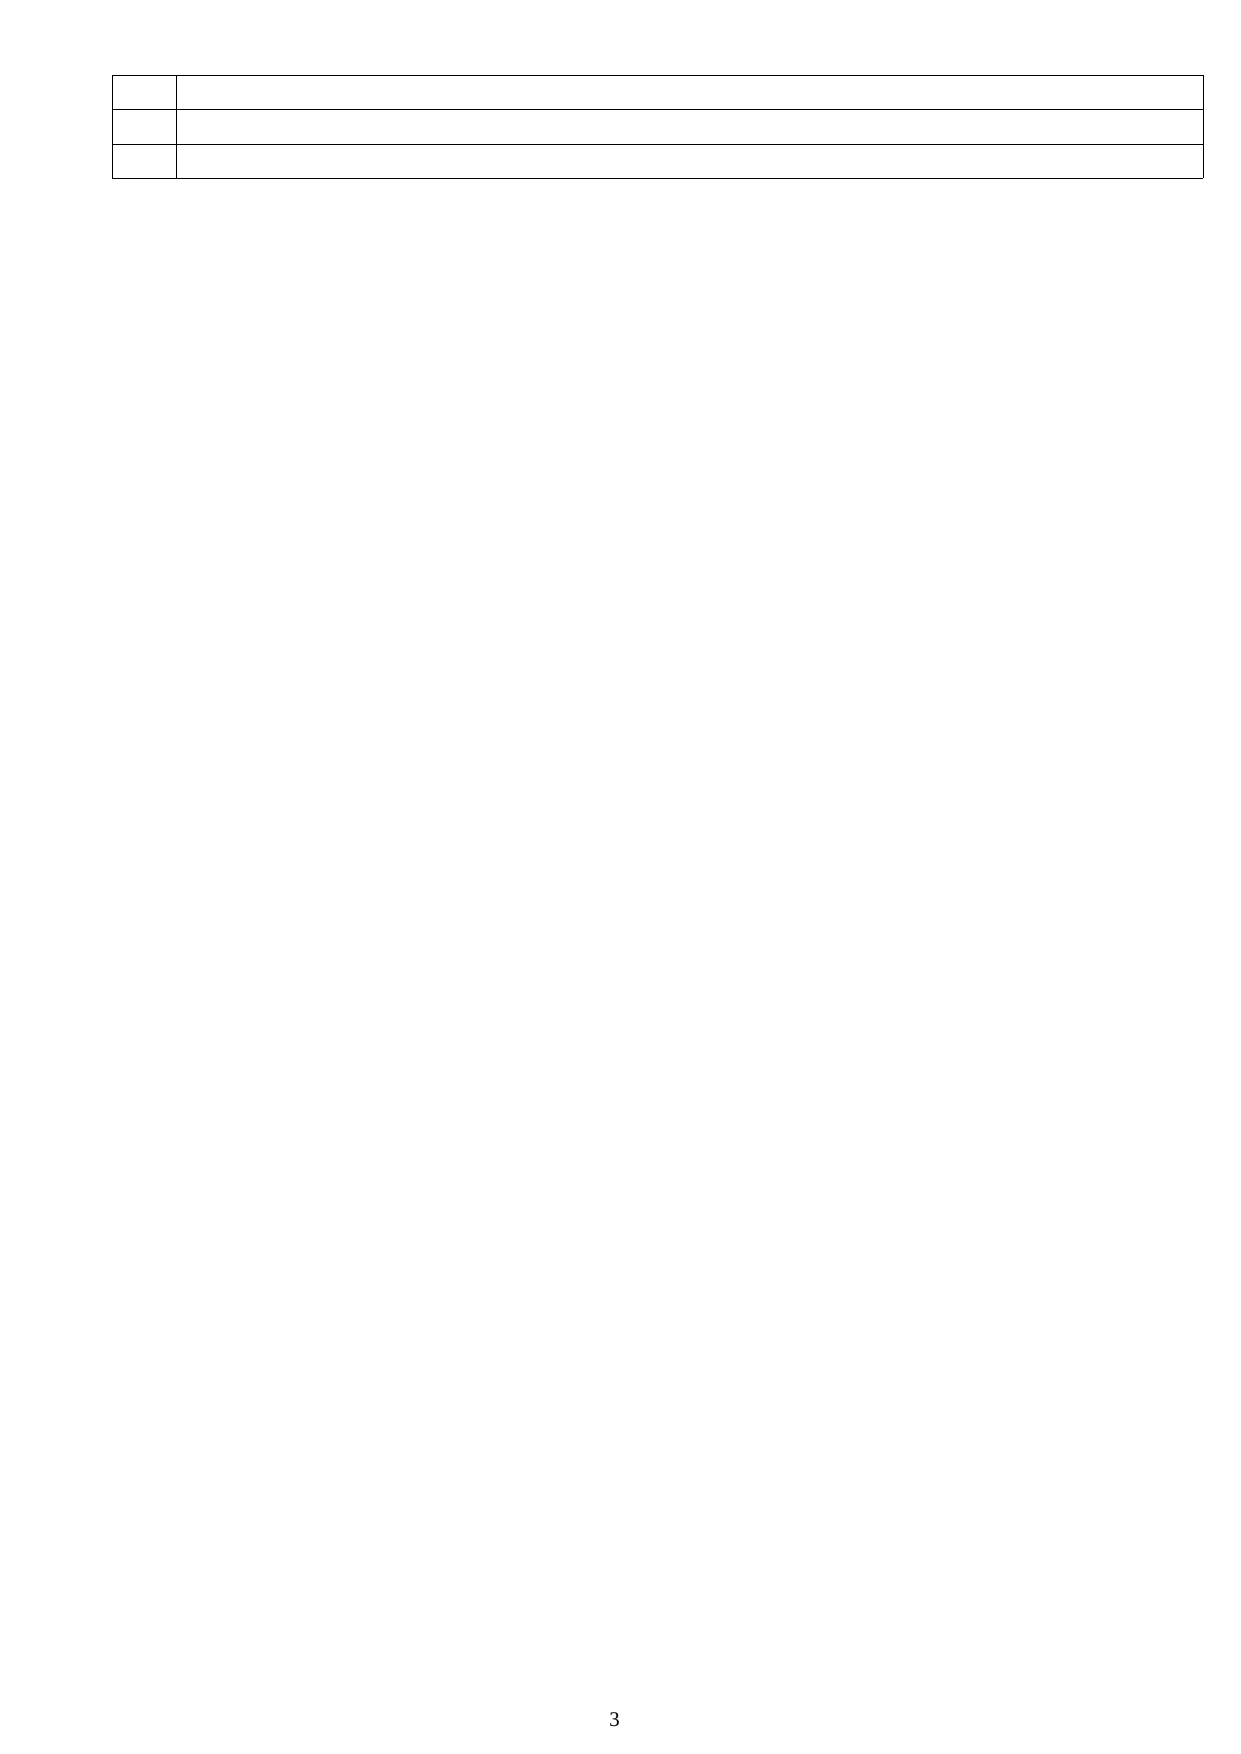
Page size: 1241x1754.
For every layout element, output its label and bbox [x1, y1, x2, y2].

table_cell [113, 76, 176, 109]
table_cell [113, 110, 176, 143]
table_cell [113, 145, 176, 178]
table_cell [177, 76, 1203, 109]
table_cell [177, 110, 1203, 143]
table_cell [177, 145, 1203, 178]
